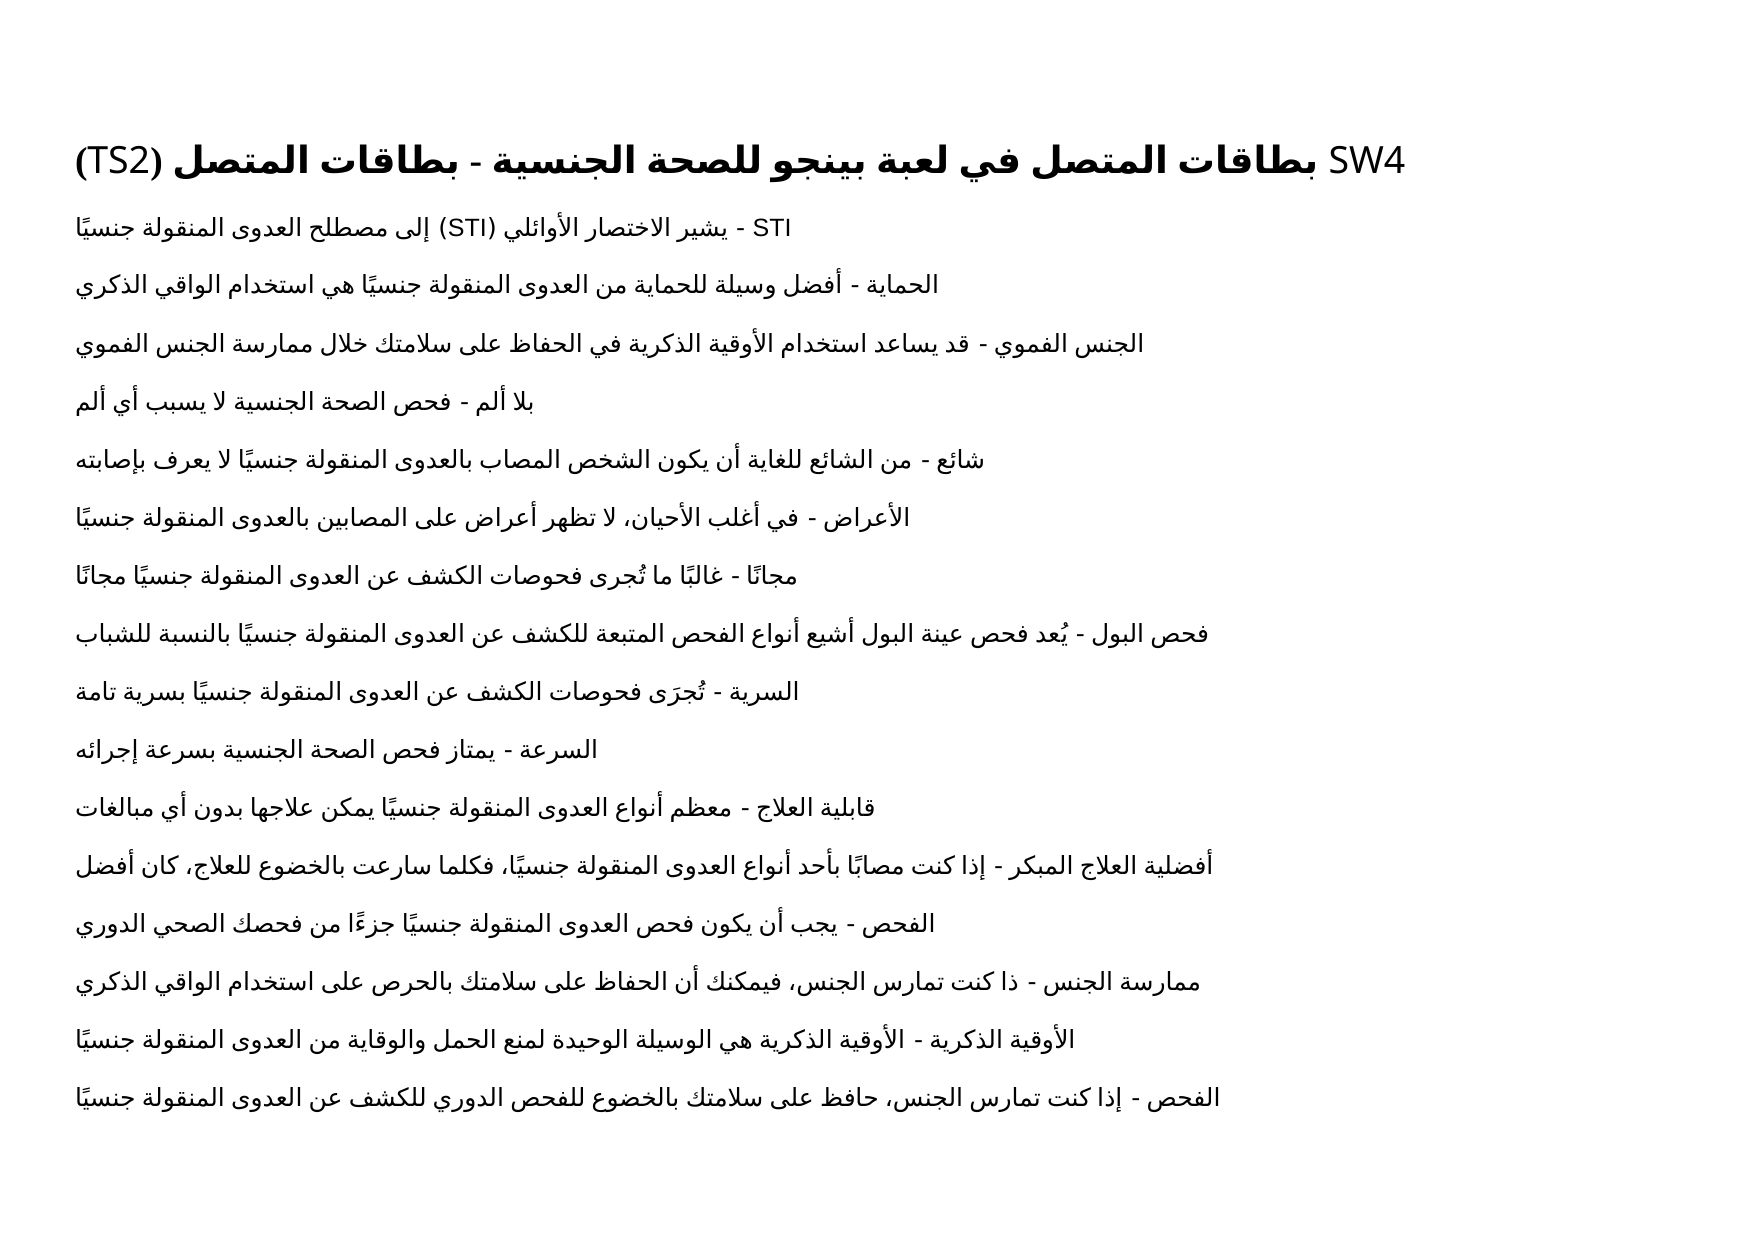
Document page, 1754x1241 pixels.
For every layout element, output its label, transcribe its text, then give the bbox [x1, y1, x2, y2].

text السرية - تُجرَى فحوصات الكشف عن العدوى المنقولة جنسيًا بسرية تامة [75, 677, 1679, 706]
text السرعة - يمتاز فحص الصحة الجنسية بسرعة إجرائه [75, 735, 1679, 764]
subtitle SW4 بطاقات المتصل في لعبة بينجو للصحة الجنسية - بطاقات المتصل (TS2) [75, 133, 1679, 184]
text فحص البول - يُعد فحص عينة البول أشيع أنواع الفحص المتبعة للكشف عن العدوى المنقولة جنسيًا بالنسبة للشباب [75, 619, 1679, 648]
text شائع - من الشائع للغاية أن يكون الشخص المصاب بالعدوى المنقولة جنسيًا لا يعرف بإصابته [75, 445, 1679, 474]
text الأوقية الذكرية - الأوقية الذكرية هي الوسيلة الوحيدة لمنع الحمل والوقاية من العدوى المنقولة جنسيًا [75, 1025, 1679, 1054]
text مجانًا - غالبًا ما تُجرى فحوصات الكشف عن العدوى المنقولة جنسيًا مجانًا [75, 561, 1679, 590]
text بلا ألم - فحص الصحة الجنسية لا يسبب أي ألم [75, 387, 1679, 416]
text الحماية - أفضل وسيلة للحماية من العدوى المنقولة جنسيًا هي استخدام الواقي الذكري [75, 271, 1679, 300]
text STI - يشير الاختصار الأوائلي (STI) إلى مصطلح العدوى المنقولة جنسيًا [75, 212, 1679, 242]
text ممارسة الجنس - ذا كنت تمارس الجنس، فيمكنك أن الحفاظ على سلامتك بالحرص على استخدام الواقي الذكري [75, 967, 1679, 996]
text الأعراض - في أغلب الأحيان، لا تظهر أعراض على المصابين بالعدوى المنقولة جنسيًا [75, 503, 1679, 532]
text أفضلية العلاج المبكر - إذا كنت مصابًا بأحد أنواع العدوى المنقولة جنسيًا، فكلما سارعت بالخضوع للعلاج، كان أفضل [75, 851, 1679, 880]
text قابلية العلاج - معظم أنواع العدوى المنقولة جنسيًا يمكن علاجها بدون أي مبالغات [75, 793, 1679, 822]
text الفحص - يجب أن يكون فحص العدوى المنقولة جنسيًا جزءًا من فحصك الصحي الدوري [75, 909, 1679, 938]
text الفحص - إذا كنت تمارس الجنس، حافظ على سلامتك بالخضوع للفحص الدوري للكشف عن العدوى المنقولة جنسيًا [75, 1083, 1679, 1112]
text الجنس الفموي - قد يساعد استخدام الأوقية الذكرية في الحفاظ على سلامتك خلال ممارسة الجنس الفموي [75, 329, 1679, 358]
